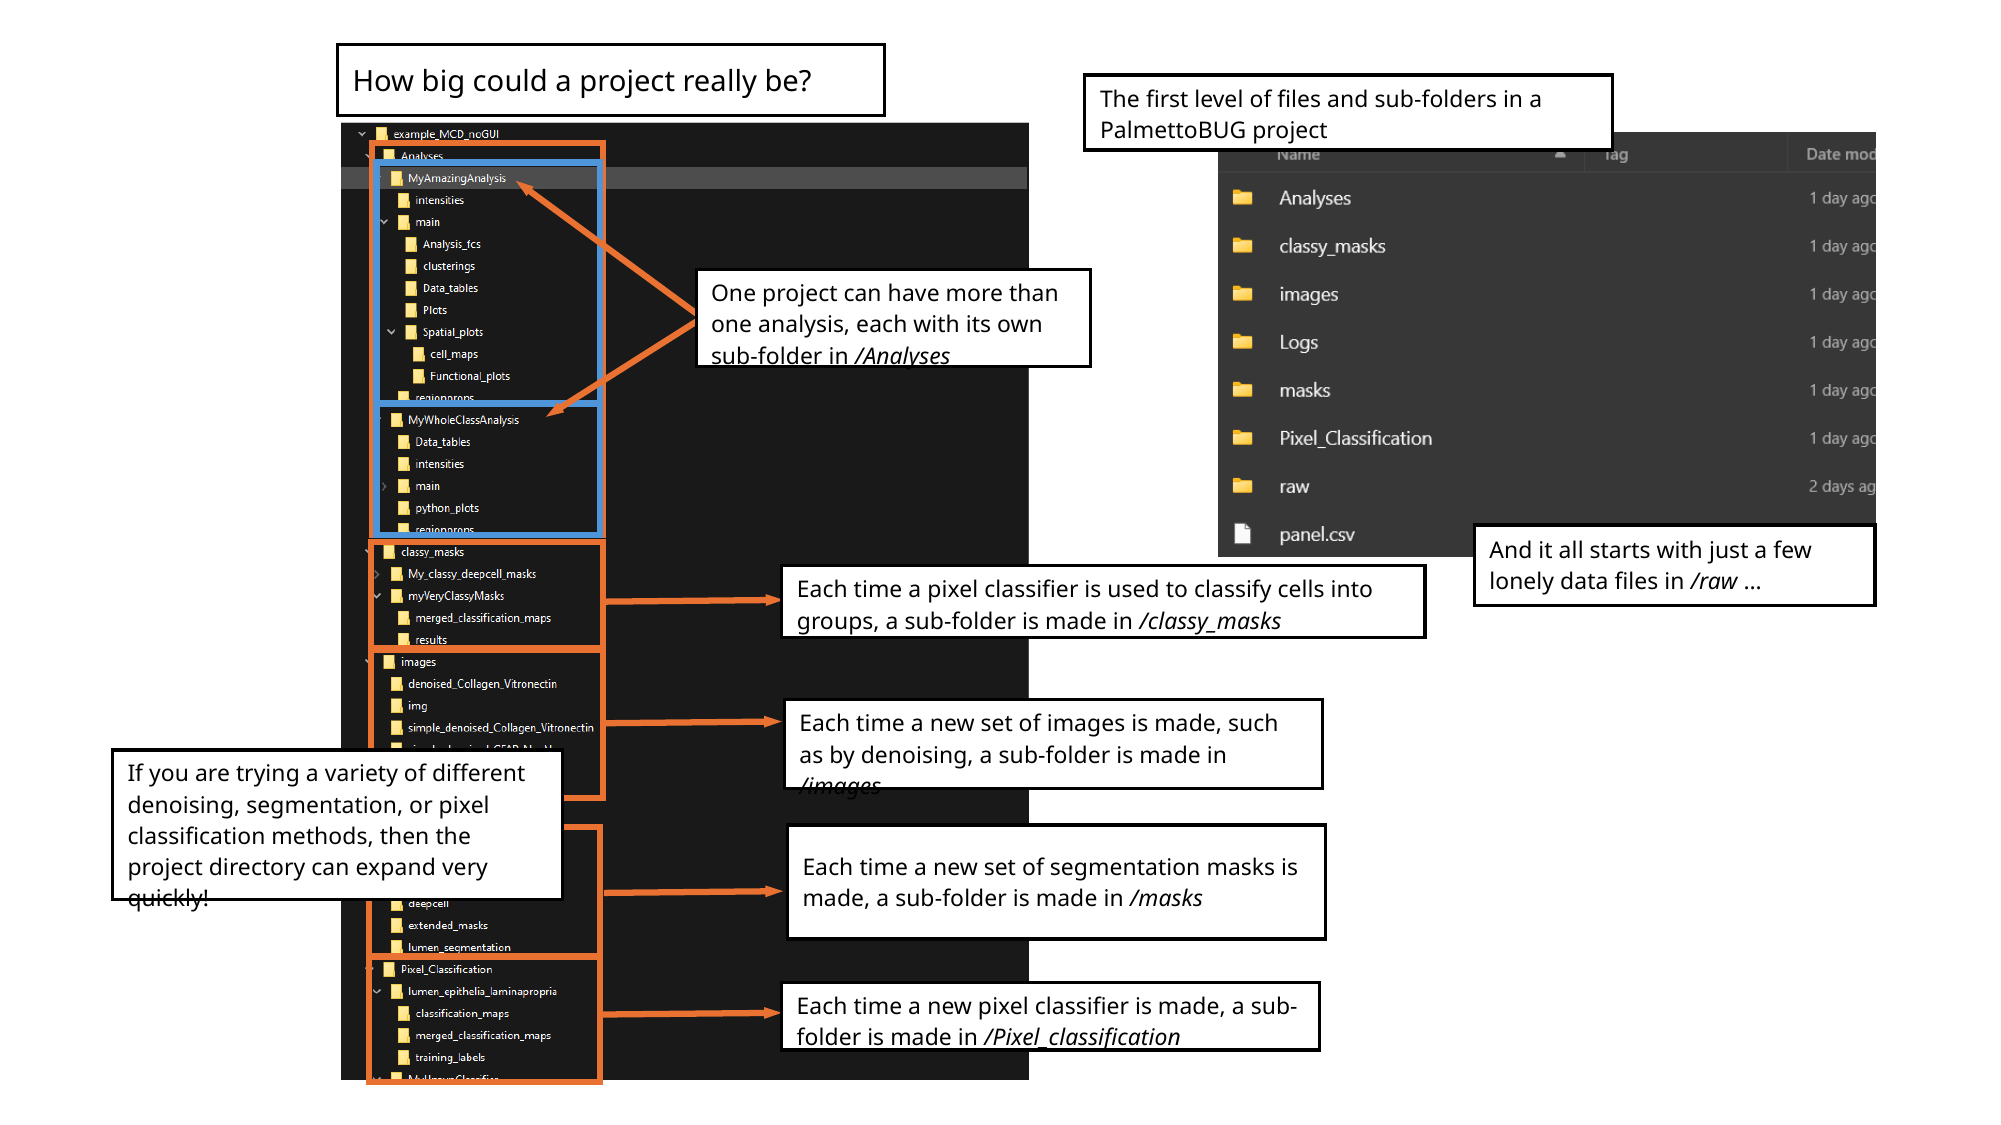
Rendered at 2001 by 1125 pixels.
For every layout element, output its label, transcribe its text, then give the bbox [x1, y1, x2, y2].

picture [375, 146, 600, 159]
picture [581, 389, 597, 400]
text_box And it all starts with just a few lonely data files in /raw … [1474, 525, 1875, 606]
picture [380, 407, 597, 532]
text_box The first level of files and sub-folders in a PalmettoBUG project [1085, 75, 1613, 150]
picture [606, 252, 695, 374]
text_box Each time a pixel classifier is used to classify cells into groups, a sub-folder is made in /classy_masks [782, 566, 1425, 638]
text_box How big could a project really be? [337, 45, 884, 115]
text_box If you are trying a variety of different denoising, segmentation, or pixel classification methods, then the project directory can expand very quickly! [113, 750, 563, 900]
picture [374, 653, 600, 795]
picture [372, 830, 597, 953]
picture [380, 166, 597, 400]
picture [1218, 132, 1876, 557]
text_box Each time a new pixel classifier is made, a sub-folder is made in /Pixel_classification [782, 983, 1320, 1050]
picture [603, 1014, 1029, 1080]
picture [341, 900, 366, 1080]
picture [374, 545, 600, 645]
text_box Each time a new set of images is made, such as by denoising, a sub-folder is made in /images [784, 700, 1322, 789]
picture [372, 960, 597, 1079]
text_box One project can have more than one analysis, each with its own sub-folder in /Analyses [696, 270, 1091, 366]
text_box Each time a new set of segmentation masks is made, a sub-folder is made in /masks [787, 825, 1326, 939]
picture [563, 601, 1029, 1012]
picture [341, 122, 1029, 750]
